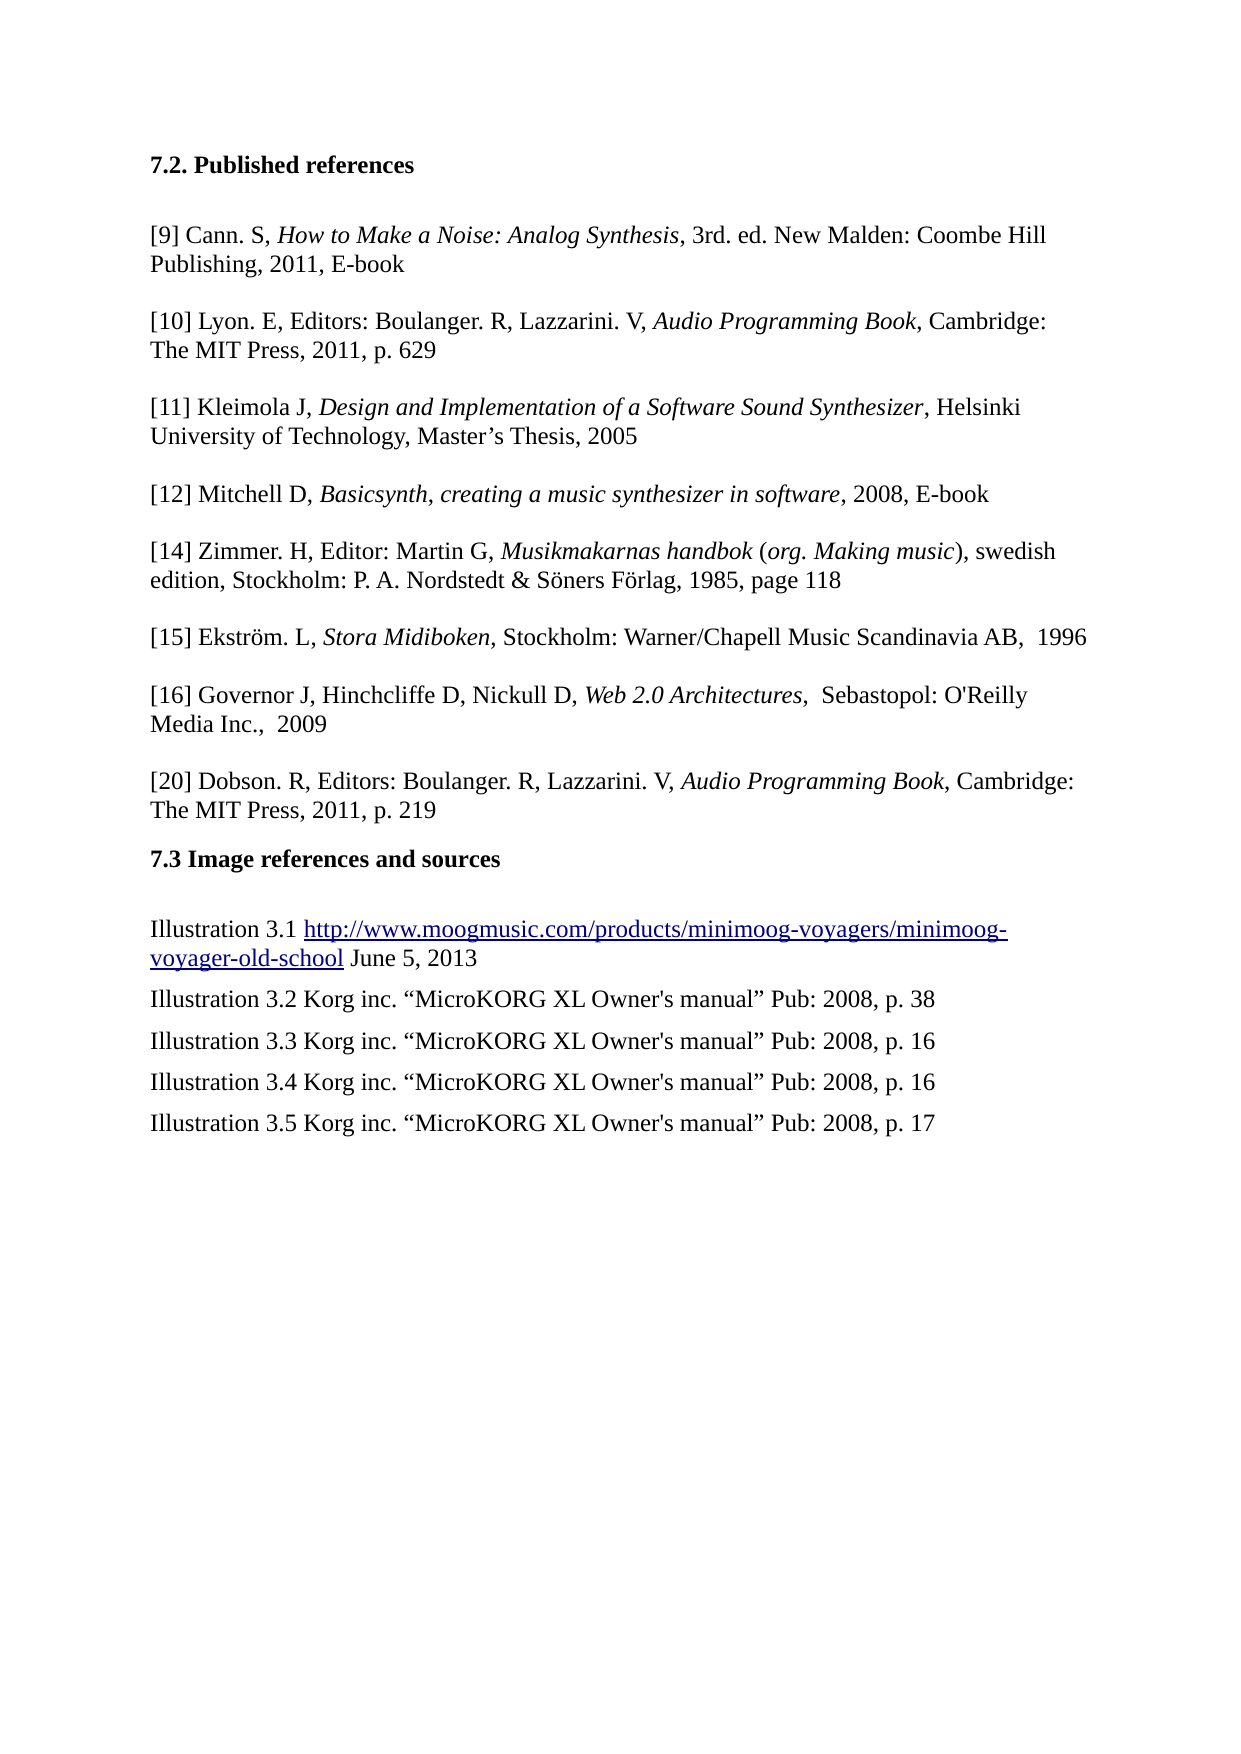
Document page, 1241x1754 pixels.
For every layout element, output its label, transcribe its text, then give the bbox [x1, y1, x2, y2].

text [16] Governor J, Hinchcliffe D, Nickull D, Web 2.0 Architectures, Sebastopol: O'Reilly Media Inc., 2009 [150, 680, 1091, 737]
text Illustration 3.2 Korg inc. “MicroKORG XL Owner's manual” Pub: 2008, p. 38 [150, 984, 1091, 1013]
text [20] Dobson. R, Editors: Boulanger. R, Lazzarini. V, Audio Programming Book, Cambridge: The MIT Press, 2011, p. 219 [150, 766, 1091, 824]
text [9] Cann. S, How to Make a Noise: Analog Synthesis, 3rd. ed. New Malden: Coombe Hill Publishing, 2011, E-book [150, 220, 1091, 277]
text [10] Lyon. E, Editors: Boulanger. R, Lazzarini. V, Audio Programming Book, Cambridge: The MIT Press, 2011, p. 629 [150, 306, 1091, 364]
subtitle 7.2. Published references [150, 150, 1091, 179]
text [12] Mitchell D, Basicsynth, creating a music synthesizer in software, 2008, E-book [150, 479, 1091, 507]
subtitle 7.3 Image references and sources [150, 844, 1091, 873]
text [14] Zimmer. H, Editor: Martin G, Musikmakarnas handbok (org. Making music), swedish edition, Stockholm: P. A. Nordstedt & Söners Förlag, 1985, page 118 [150, 536, 1091, 594]
text [11] Kleimola J, Design and Implementation of a Software Sound Synthesizer, Helsinki University of Technology, Master’s Thesis, 2005 [150, 392, 1091, 450]
text Illustration 3.5 Korg inc. “MicroKORG XL Owner's manual” Pub: 2008, p. 17 [150, 1108, 1091, 1137]
text Illustration 3.1 http://www.moogmusic.com/products/minimoog-voyagers/minimoog-voyager-old-school June 5, 2013 [150, 914, 1091, 972]
text [15] Ekström. L, Stora Midiboken, Stockholm: Warner/Chapell Music Scandinavia AB, 1996 [150, 622, 1091, 651]
text Illustration 3.4 Korg inc. “MicroKORG XL Owner's manual” Pub: 2008, p. 16 [150, 1067, 1091, 1096]
text Illustration 3.3 Korg inc. “MicroKORG XL Owner's manual” Pub: 2008, p. 16 [150, 1026, 1091, 1054]
